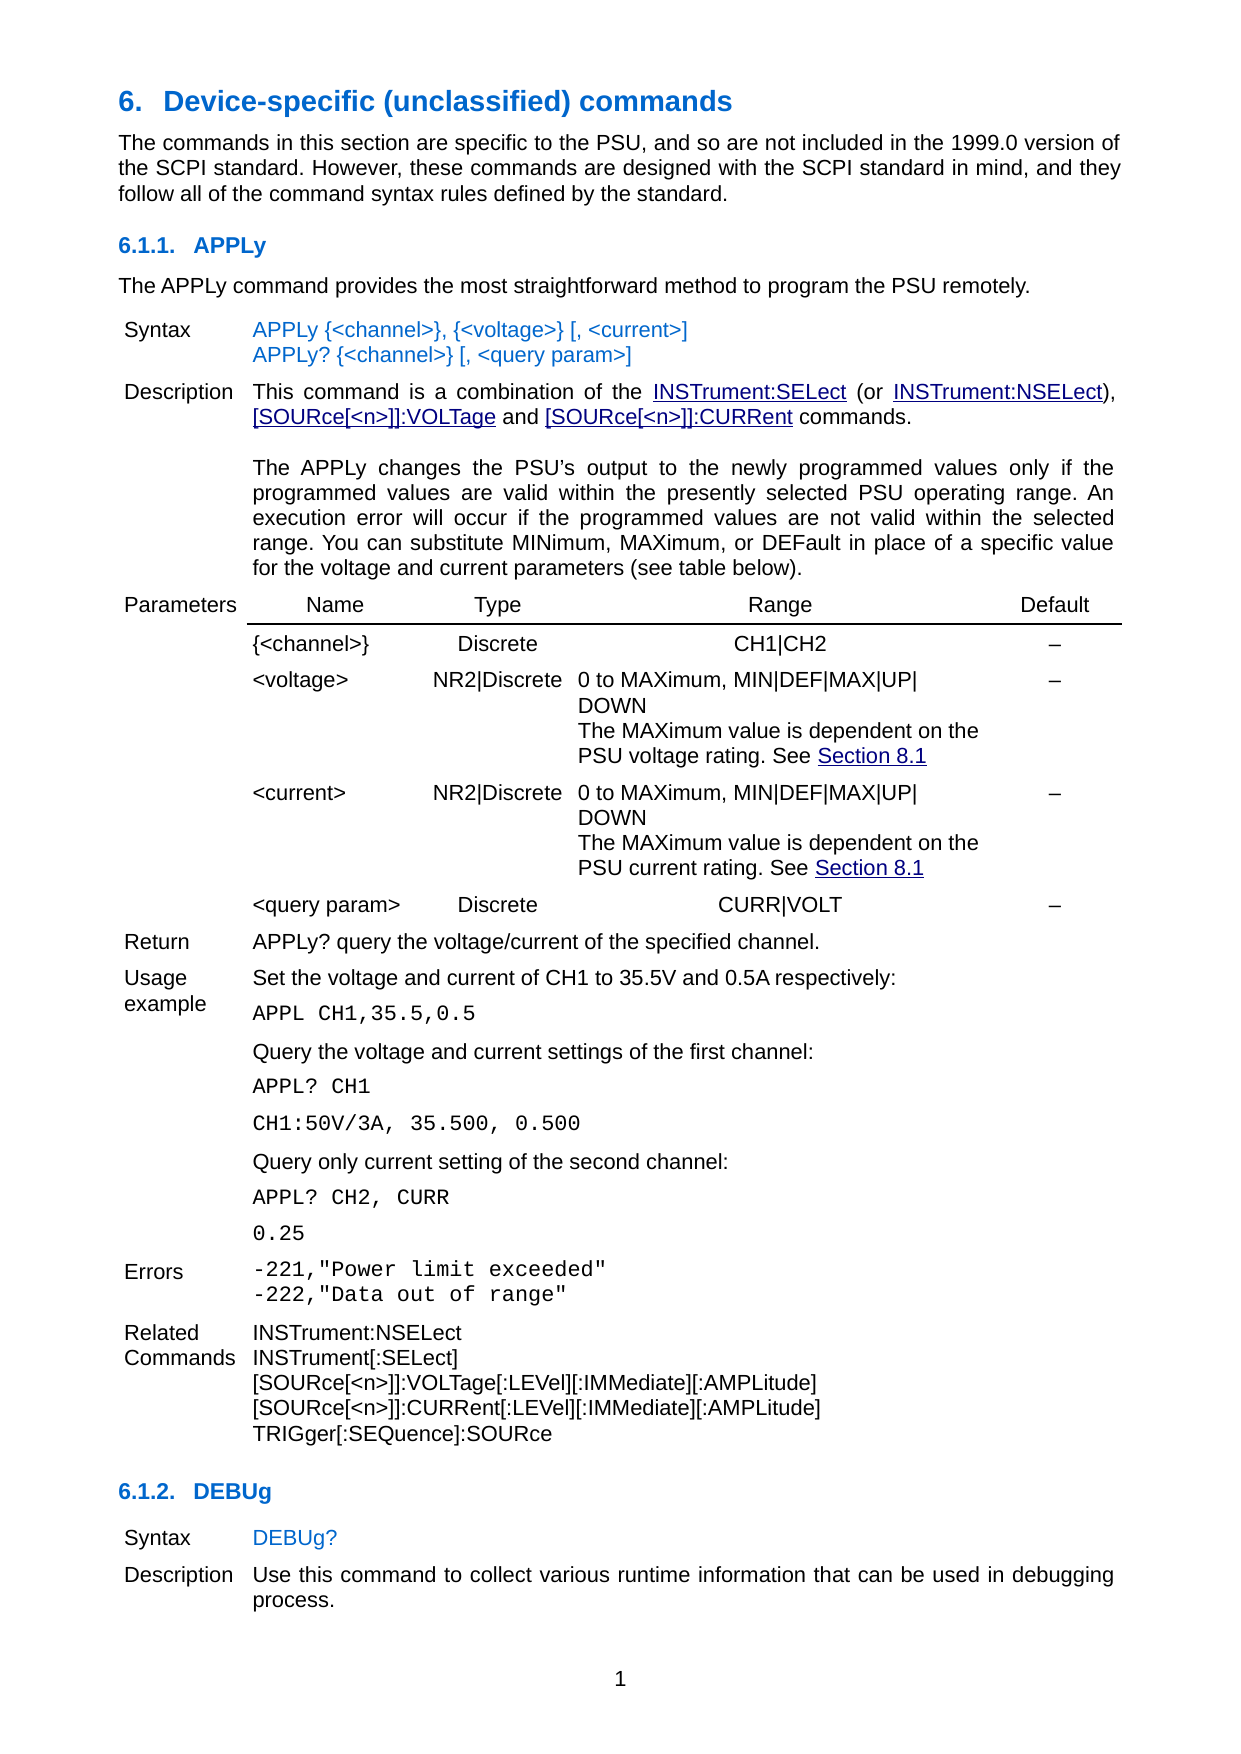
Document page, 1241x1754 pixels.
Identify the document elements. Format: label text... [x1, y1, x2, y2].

table_cell – [988, 886, 1122, 923]
table_cell Name [247, 586, 423, 623]
table_cell NR2|Discrete [423, 662, 572, 774]
table_cell {<channel>} [247, 625, 423, 662]
table_cell Type [423, 586, 572, 623]
table_cell This command is a combination of the INSTrument:SELect (or INSTrument:NSELect), [SOURce[<n>]]:VOLTage and [SOURce[<n>]]:CURRent commands. The APPLy changes the PSU’s output to the newly programmed values only if the programmed values are valid within the presently selected PSU operating range. An execution error will occur if the programmed values are not valid within the selected range. You can substitute MINimum, MAXimum, or DEFault in place of a specific value for the voltage and current parameters (see table below). [247, 373, 1122, 586]
table_cell Set the voltage and current of CH1 to 35.5V and 0.5A respectively: APPL CH1,35.5,0.5 Query the voltage and current settings of the first channel: APPL? CH1 CH1:50V/3A, 35.500, 0.500 Query only current setting of the second channel: APPL? CH2, CURR 0.25 [247, 960, 1122, 1253]
subtitle DEBUg [118, 1478, 1122, 1504]
table_header Syntax [118, 1519, 247, 1556]
table_cell Discrete [423, 886, 572, 923]
table_cell CURR|VOLT [572, 886, 988, 923]
table_cell INSTrument:NSELect INSTrument[:SELect] [SOURce[<n>]]:VOLTage[:LEVel][:IMMediate][:AMPLitude] [SOURce[<n>]]:CURRent[:LEVel][:IMMediate][:AMPLitude] TRIGger[:SEQuence]:SOURce [247, 1314, 1122, 1451]
table_cell – [988, 774, 1122, 886]
table_cell <voltage> [247, 662, 423, 774]
table_cell 0 to MAXimum, MIN|DEF|MAX|UP|DOWN The MAXimum value is dependent on the PSU current rating. See Section 8.1 [572, 774, 988, 886]
table_header Syntax [118, 311, 247, 373]
table_cell Return [118, 923, 247, 959]
text The APPLy command provides the most straightforward method to program the PSU remotely. [118, 273, 1122, 299]
table_cell Default [988, 586, 1122, 623]
table_cell Related Commands [118, 1314, 247, 1451]
table_cell -221,"Power limit exceeded" -222,"Data out of range" [247, 1253, 1122, 1314]
table_cell CH1|CH2 [572, 625, 988, 662]
table_cell – [988, 662, 1122, 774]
table_cell Description [118, 1556, 247, 1618]
subtitle APPLy [118, 232, 1122, 259]
table_cell – [988, 625, 1122, 662]
table_cell <current> [247, 774, 423, 886]
table_cell Discrete [423, 625, 572, 662]
subtitle Device-specific (unclassified) commands [118, 84, 1122, 118]
text The commands in this section are specific to the PSU, and so are not included in the 1999.0 version of the SCPI standard. However, these commands are designed with the SCPI standard in mind, and they follow all of the command syntax rules defined by the standard. [118, 130, 1122, 206]
table_cell <query param> [247, 886, 423, 923]
table_cell APPLy? query the voltage/current of the specified channel. [247, 923, 1122, 959]
table_cell NR2|Discrete [423, 774, 572, 886]
table_cell 0 to MAXimum, MIN|DEF|MAX|UP|DOWN The MAXimum value is dependent on the PSU voltage rating. See Section 8.1 [572, 662, 988, 774]
table_cell Use this command to collect various runtime information that can be used in debugging process. [247, 1556, 1122, 1618]
table_header DEBUg? [247, 1519, 1122, 1556]
table_cell Errors [118, 1253, 247, 1314]
table_cell Range [572, 586, 988, 623]
table_cell Description [118, 373, 247, 586]
table_header APPLy {<channel>}, {<voltage>} [, <current>] APPLy? {<channel>} [, <query param>] [247, 311, 1122, 373]
table_cell Usage example [118, 960, 247, 1253]
table_cell Parameters [118, 586, 247, 923]
